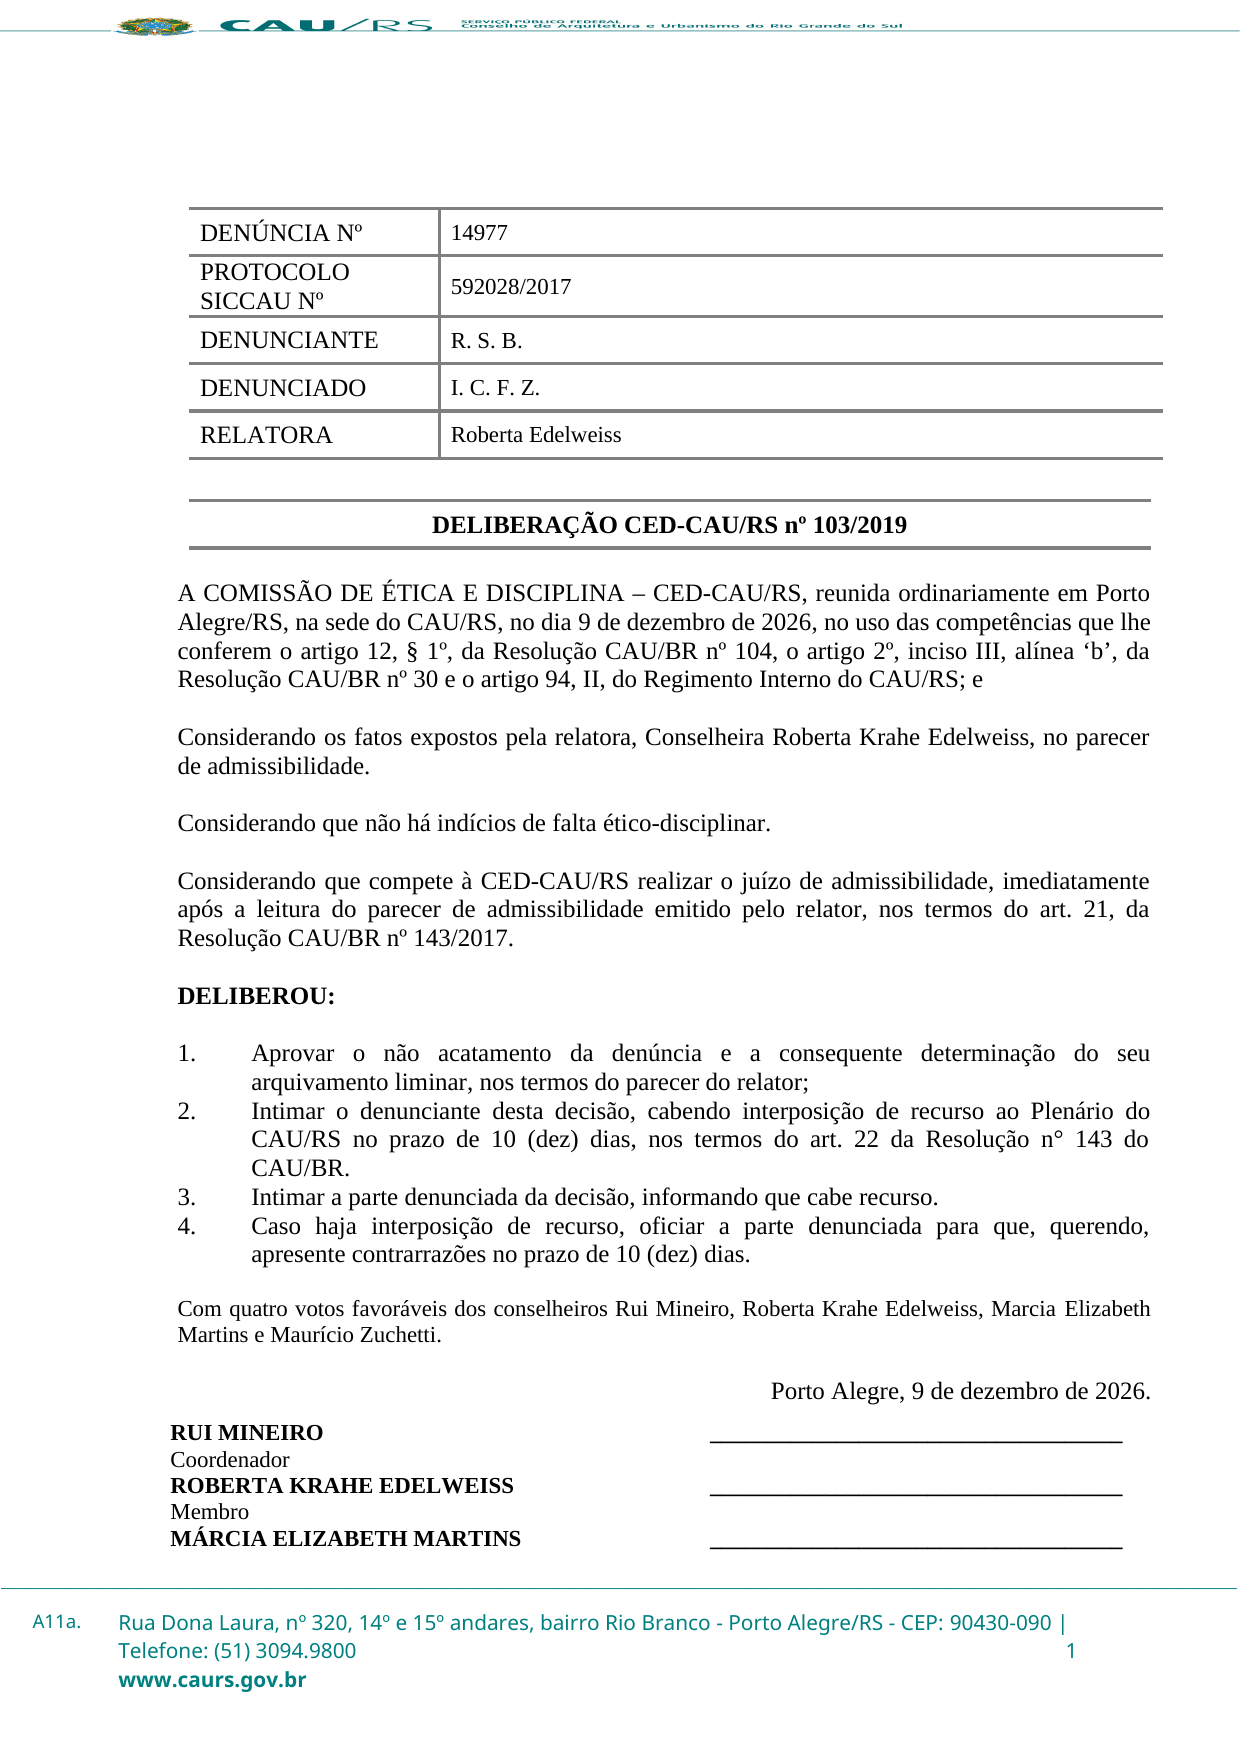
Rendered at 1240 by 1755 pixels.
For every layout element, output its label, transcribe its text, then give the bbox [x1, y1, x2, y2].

table_cell ____________________________________ [669, 1525, 1163, 1551]
text DELIBEROU: [177, 981, 1151, 1009]
table_cell 592028/2017 [441, 257, 1163, 315]
list Aprovar o não acatamento da denúncia e a consequente determinação do seu arquivamento liminar, nos termos do parecer do relator; [177, 1038, 1151, 1096]
text Considerando que não há indícios de falta ético-disciplinar. [177, 808, 1151, 837]
table_header DENÚNCIA Nº [189, 210, 438, 254]
table_cell ____________________________________ [669, 1472, 1163, 1525]
table_header 14977 [441, 210, 1163, 254]
text Considerando que compete à CED-CAU/RS realizar o juízo de admissibilidade, imediatamente após a leitura do parecer de admissibilidade emitido pelo relator, nos termos do art. 21, da Resolução CAU/BR nº 143/2017. [177, 866, 1151, 952]
text Com quatro votos favoráveis dos conselheiros Rui Mineiro, Roberta Krahe Edelweiss, Marcia Elizabeth Martins e Maurício Zuchetti. [177, 1295, 1151, 1347]
table_cell DENUNCIANTE [189, 318, 438, 362]
list Intimar o denunciante desta decisão, cabendo interposição de recurso ao Plenário do CAU/RS no prazo de 10 (dez) dias, nos termos do art. 22 da Resolução n° 143 do CAU/BR. [177, 1096, 1151, 1182]
text A COMISSÃO DE ÉTICA E DISCIPLINA – CED-CAU/RS, reunida ordinariamente em Porto Alegre/RS, na sede do CAU/RS, no dia 24 de setembro de 2019, no uso das competências que lhe conferem o artigo 12, § 1º, da Resolução CAU/BR nº 104, o artigo 2º, inciso III, alínea ‘b’, da Resolução CAU/BR nº 30 e o artigo 94, II, do Regimento Interno do CAU/RS; e [177, 578, 1151, 693]
table_header DELIBERAÇÃO CED-CAU/RS nº 103/2019 [189, 502, 1151, 546]
table_header RUI MINEIRO Coordenador [159, 1419, 669, 1472]
list Intimar a parte denunciada da decisão, informando que cabe recurso. [177, 1182, 1151, 1211]
text Porto Alegre, 24 de setembro de 2019. [177, 1376, 1151, 1405]
table_header ____________________________________ [669, 1419, 1163, 1472]
list Caso haja interposição de recurso, oficiar a parte denunciada para que, querendo, apresente contrarrazões no prazo de 10 (dez) dias. [177, 1211, 1151, 1268]
text Considerando os fatos expostos pela relatora, Conselheira Roberta Krahe Edelweiss, no parecer de admissibilidade. [177, 722, 1151, 779]
table_cell PROTOCOLO SICCAU Nº [189, 257, 438, 315]
table_cell R. S. B. [441, 318, 1163, 362]
table_cell RELATORA [189, 413, 438, 457]
table_cell Roberta Edelweiss [441, 413, 1163, 457]
table_cell MÁRCIA ELIZABETH MARTINS [159, 1525, 669, 1551]
table_cell ROBERTA KRAHE EDELWEISS Membro [159, 1472, 669, 1525]
table_cell I. C. F. Z. [441, 365, 1163, 409]
table_cell DENUNCIADO [189, 365, 438, 409]
